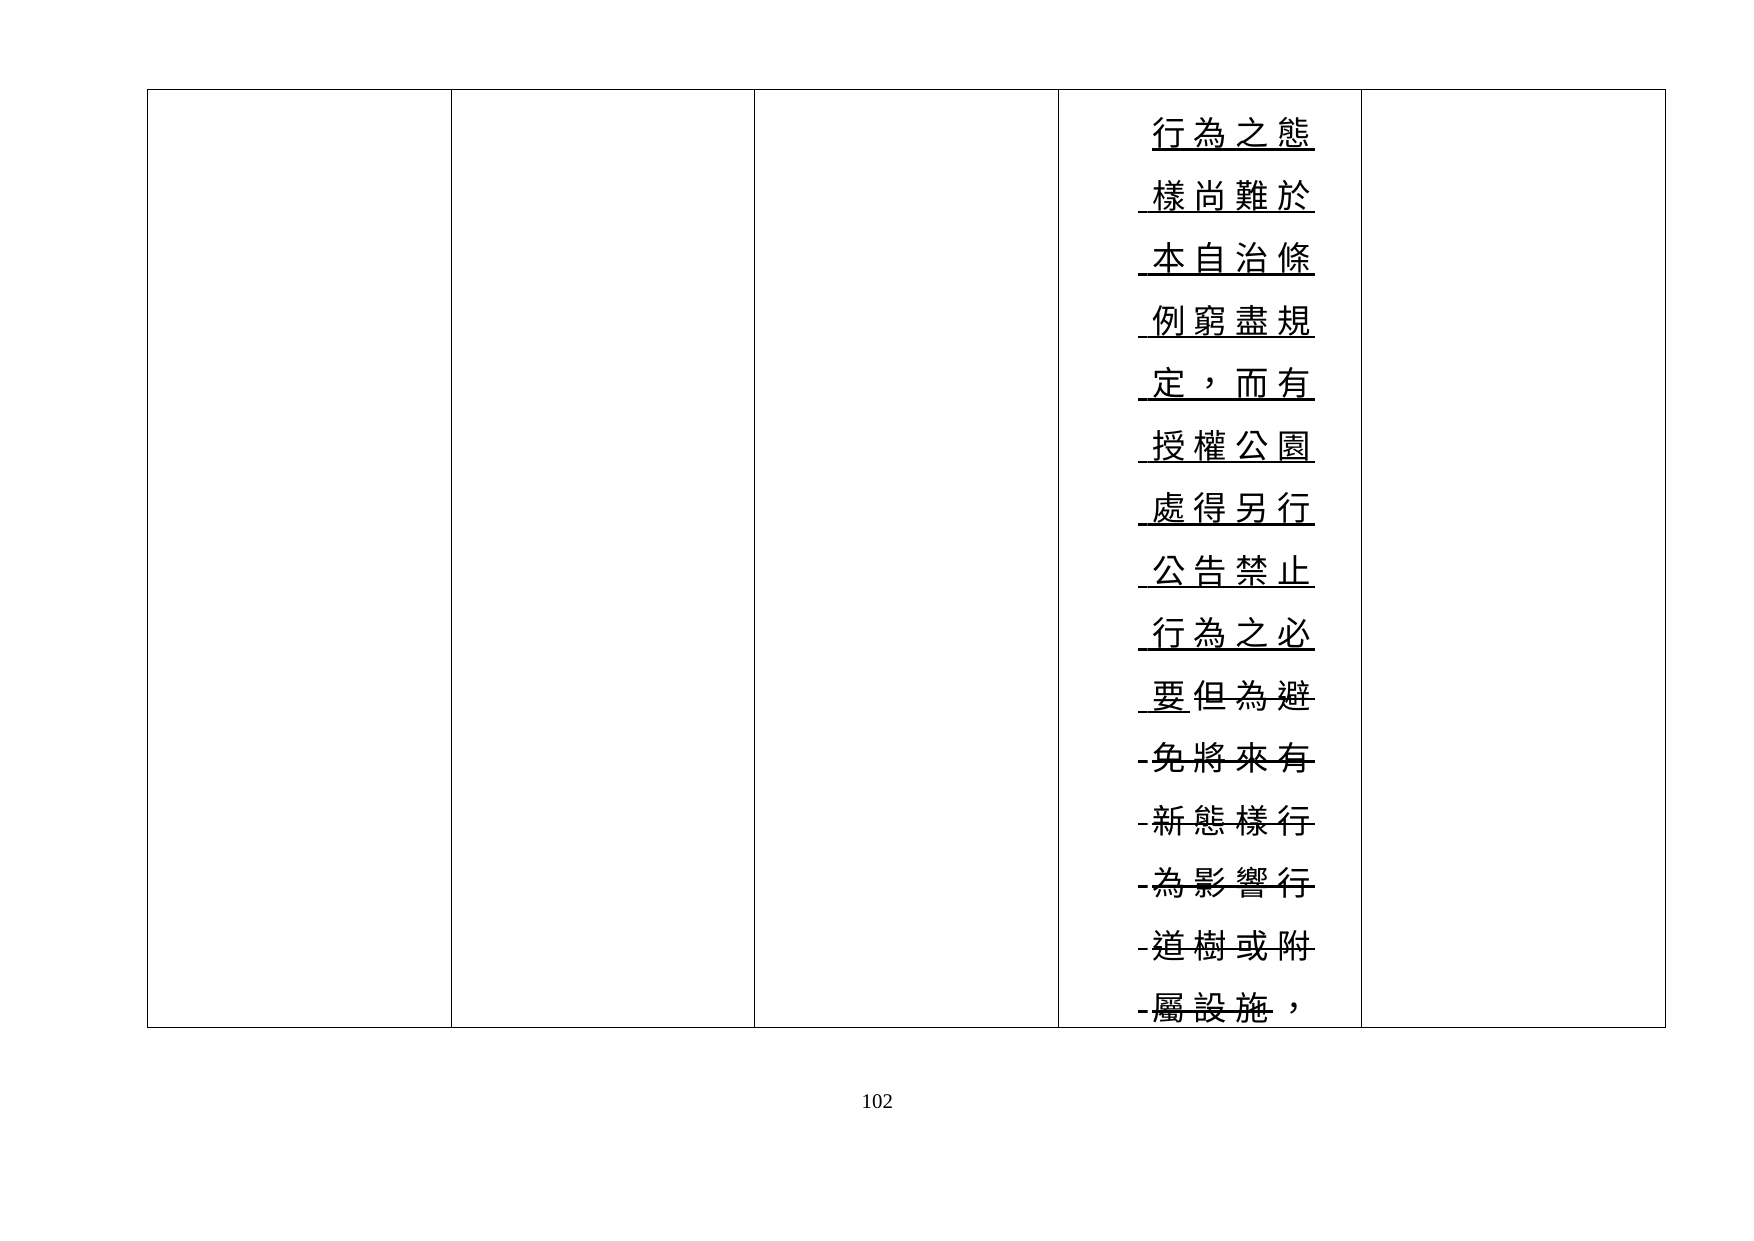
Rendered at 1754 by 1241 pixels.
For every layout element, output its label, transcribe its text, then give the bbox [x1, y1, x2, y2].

table_cell 行為之態樣尚難於本自治條例窮盡規定，而有授權公園處得另行公告禁止行為之必要但為避免將來有新態樣行為影響行道樹或附屬設施， [1059, 90, 1361, 1027]
table_cell [452, 90, 754, 1027]
table_cell [1362, 90, 1665, 1027]
table_cell [755, 90, 1058, 1027]
table_cell [148, 90, 451, 1027]
